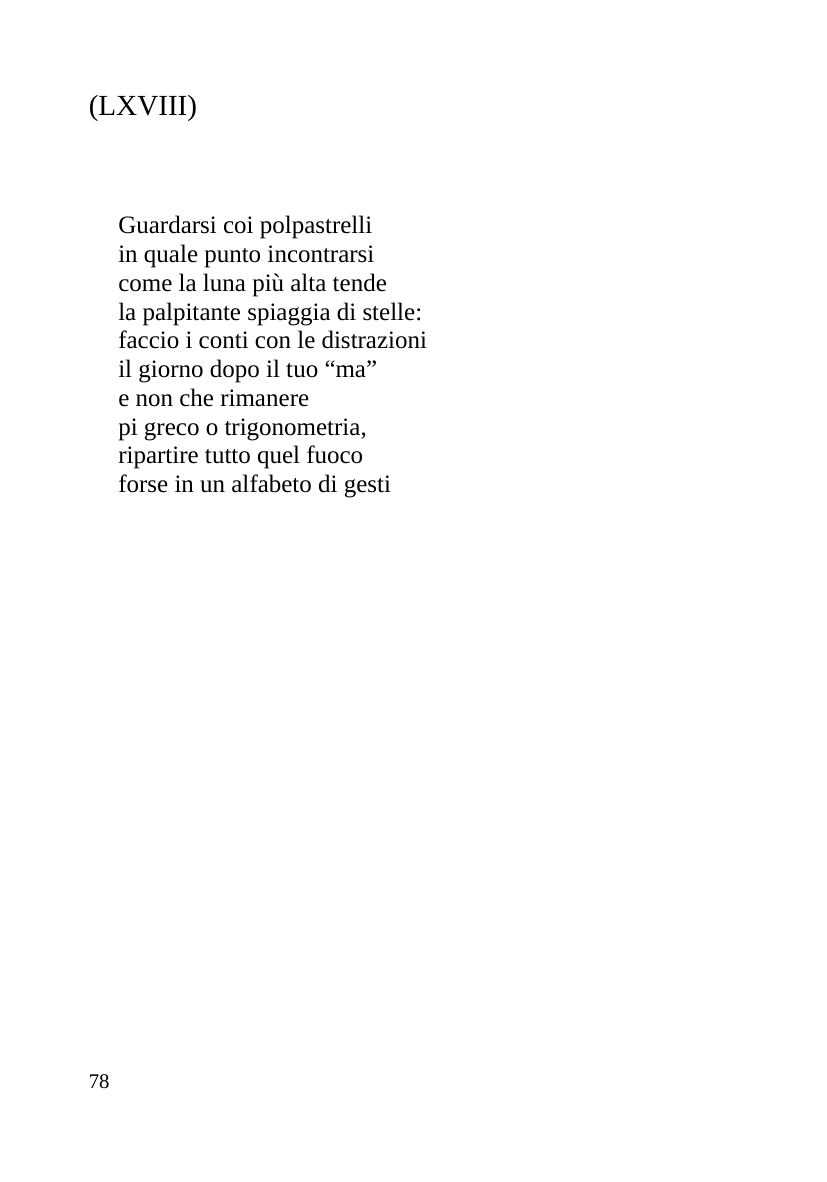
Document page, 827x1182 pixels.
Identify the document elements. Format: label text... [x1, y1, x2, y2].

text il giorno dopo il tuo “ma” [118, 354, 738, 383]
text pi greco o trigonometria, [118, 412, 738, 441]
text faccio i conti con le distrazioni [118, 326, 738, 354]
text in quale punto incontrarsi [118, 239, 738, 268]
text ripartire tutto quel fuoco [118, 441, 738, 469]
text Guardarsi coi polpastrelli [118, 211, 738, 239]
text come la luna più alta tende [118, 268, 738, 297]
text e non che rimanere [118, 383, 738, 412]
text la palpitante spiaggia di stelle: [118, 297, 738, 326]
text forse in un alfabeto di gesti [118, 469, 738, 498]
subtitle (LXVIII) [88, 88, 738, 122]
